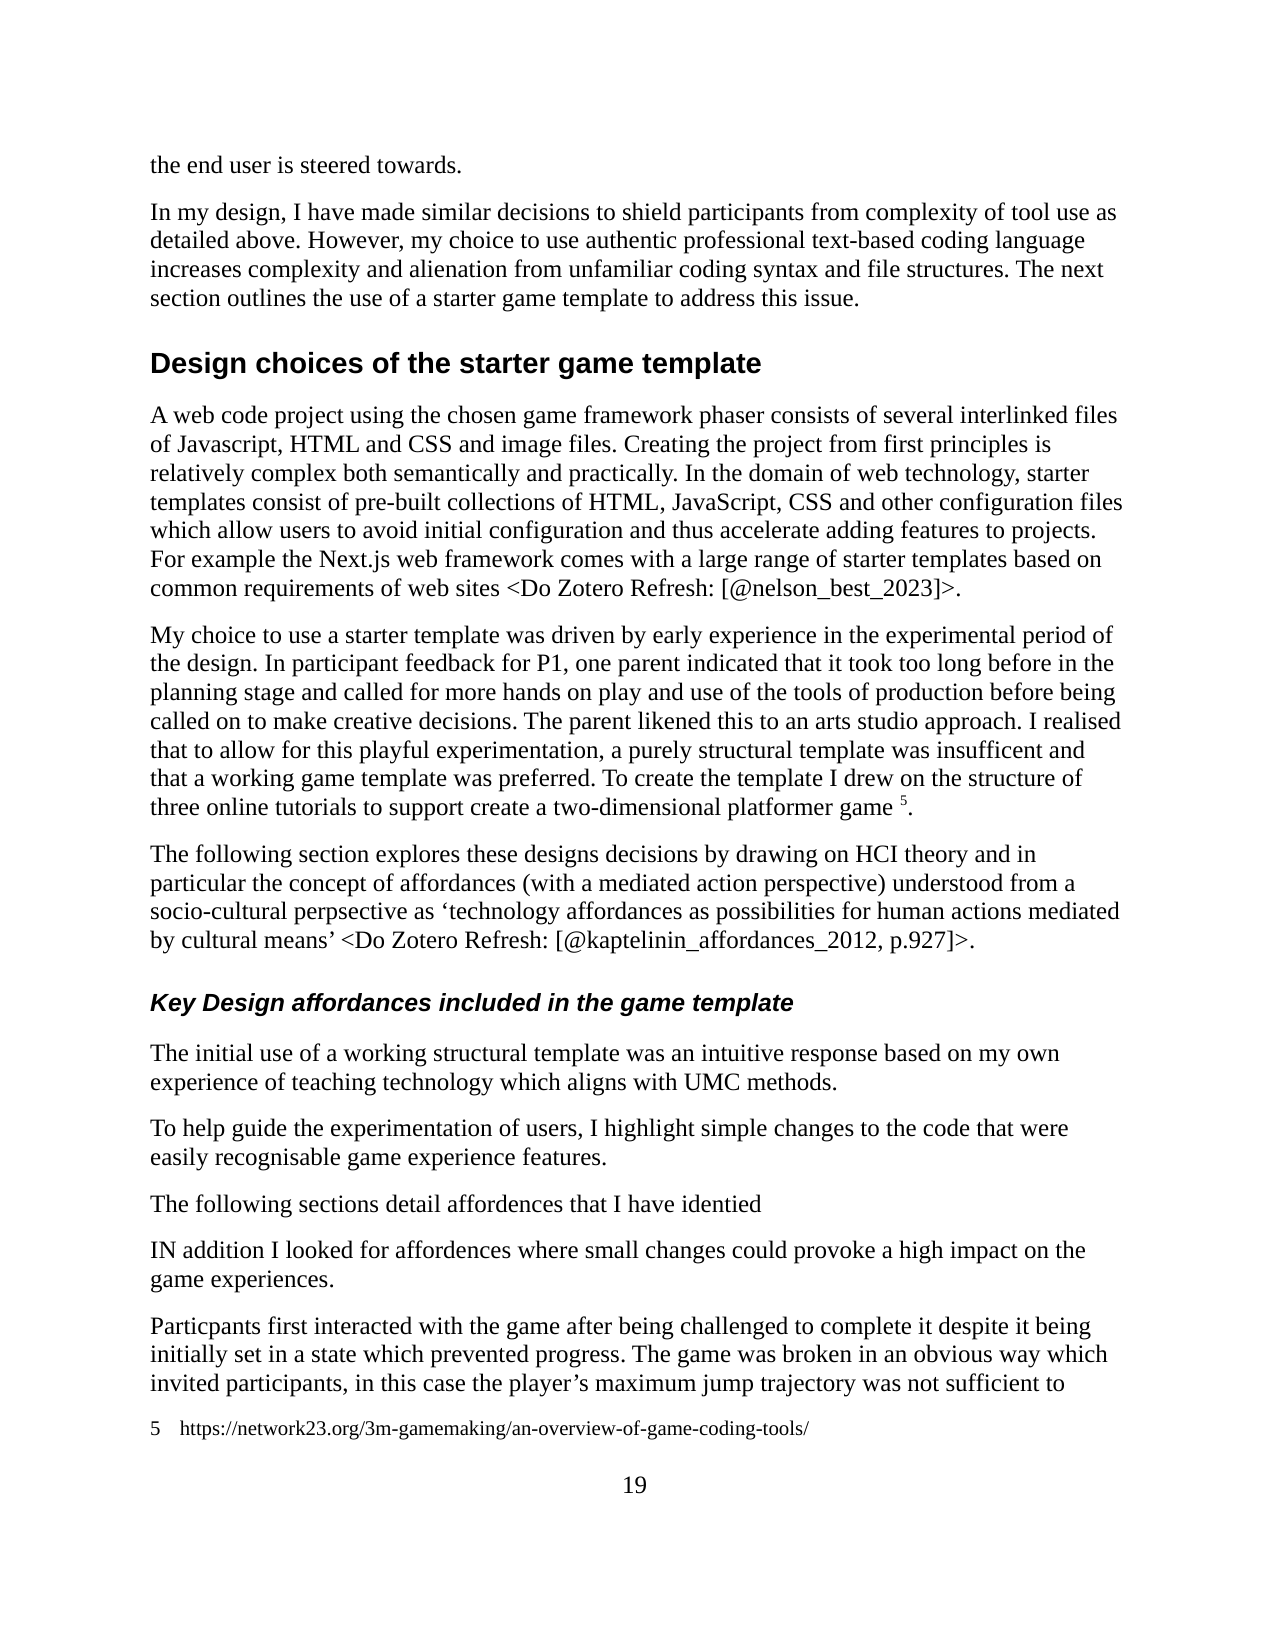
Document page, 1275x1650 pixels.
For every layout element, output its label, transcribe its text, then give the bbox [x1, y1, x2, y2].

text In my design, I have made similar decisions to shield participants from complexity of tool use as detailed above. However, my choice to use authentic professional text-based coding language increases complexity and alienation from unfamiliar coding syntax and file structures. The next section outlines the use of a starter game template to address this issue. [150, 197, 1125, 312]
text https://network23.org/3m-gamemaking/an-overview-of-game-coding-tools/ [150, 1416, 1125, 1440]
text the end user is steered towards. [150, 150, 1125, 179]
text To help guide the experimentation of users, I highlight simple changes to the code that were easily recognisable game experience features. [150, 1113, 1125, 1171]
subtitle Key Design affordances included in the game template [150, 988, 1125, 1016]
text The initial use of a working structural template was an intuitive response based on my own experience of teaching technology which aligns with UMC methods. [150, 1038, 1125, 1095]
text The following section explores these designs decisions by drawing on HCI theory and in particular the concept of affordances (with a mediated action perspective) understood from a socio-cultural perpsective as ‘technology affordances as possibilities for human actions mediated by cultural means’ <Do Zotero Refresh: [@kaptelinin_affordances_2012, p.927]>. [150, 839, 1125, 954]
text IN addition I looked for affordences where small changes could provoke a high impact on the game experiences. [150, 1235, 1125, 1293]
text My choice to use a starter template was driven by early experience in the experimental period of the design. In participant feedback for P1, one parent indicated that it took too long before in the planning stage and called for more hands on play and use of the tools of production before being called on to make creative decisions. The parent likened this to an arts studio approach. I realised that to allow for this playful experimentation, a purely structural template was insufficent and that a working game template was preferred. To create the template I drew on the structure of three online tutorials to support create a two-dimensional platformer game . [150, 620, 1125, 821]
text A web code project using the chosen game framework phaser consists of several interlinked files of Javascript, HTML and CSS and image files. Creating the project from first principles is relatively complex both semantically and practically. In the domain of web technology, starter templates consist of pre-built collections of HTML, JavaScript, CSS and other configuration files which allow users to avoid initial configuration and thus accelerate adding features to projects. For example the Next.js web framework comes with a large range of starter templates based on common requirements of web sites <Do Zotero Refresh: [@nelson_best_2023]>. [150, 401, 1125, 602]
subtitle Design choices of the starter game template [150, 346, 1125, 379]
text The following sections detail affordences that I have identied [150, 1189, 1125, 1217]
text Particpants first interacted with the game after being challenged to complete it despite it being initially set in a state which prevented progress. The game was broken in an obvious way which invited participants, in this case the player’s maximum jump trajectory was not sufficient to [150, 1311, 1125, 1397]
